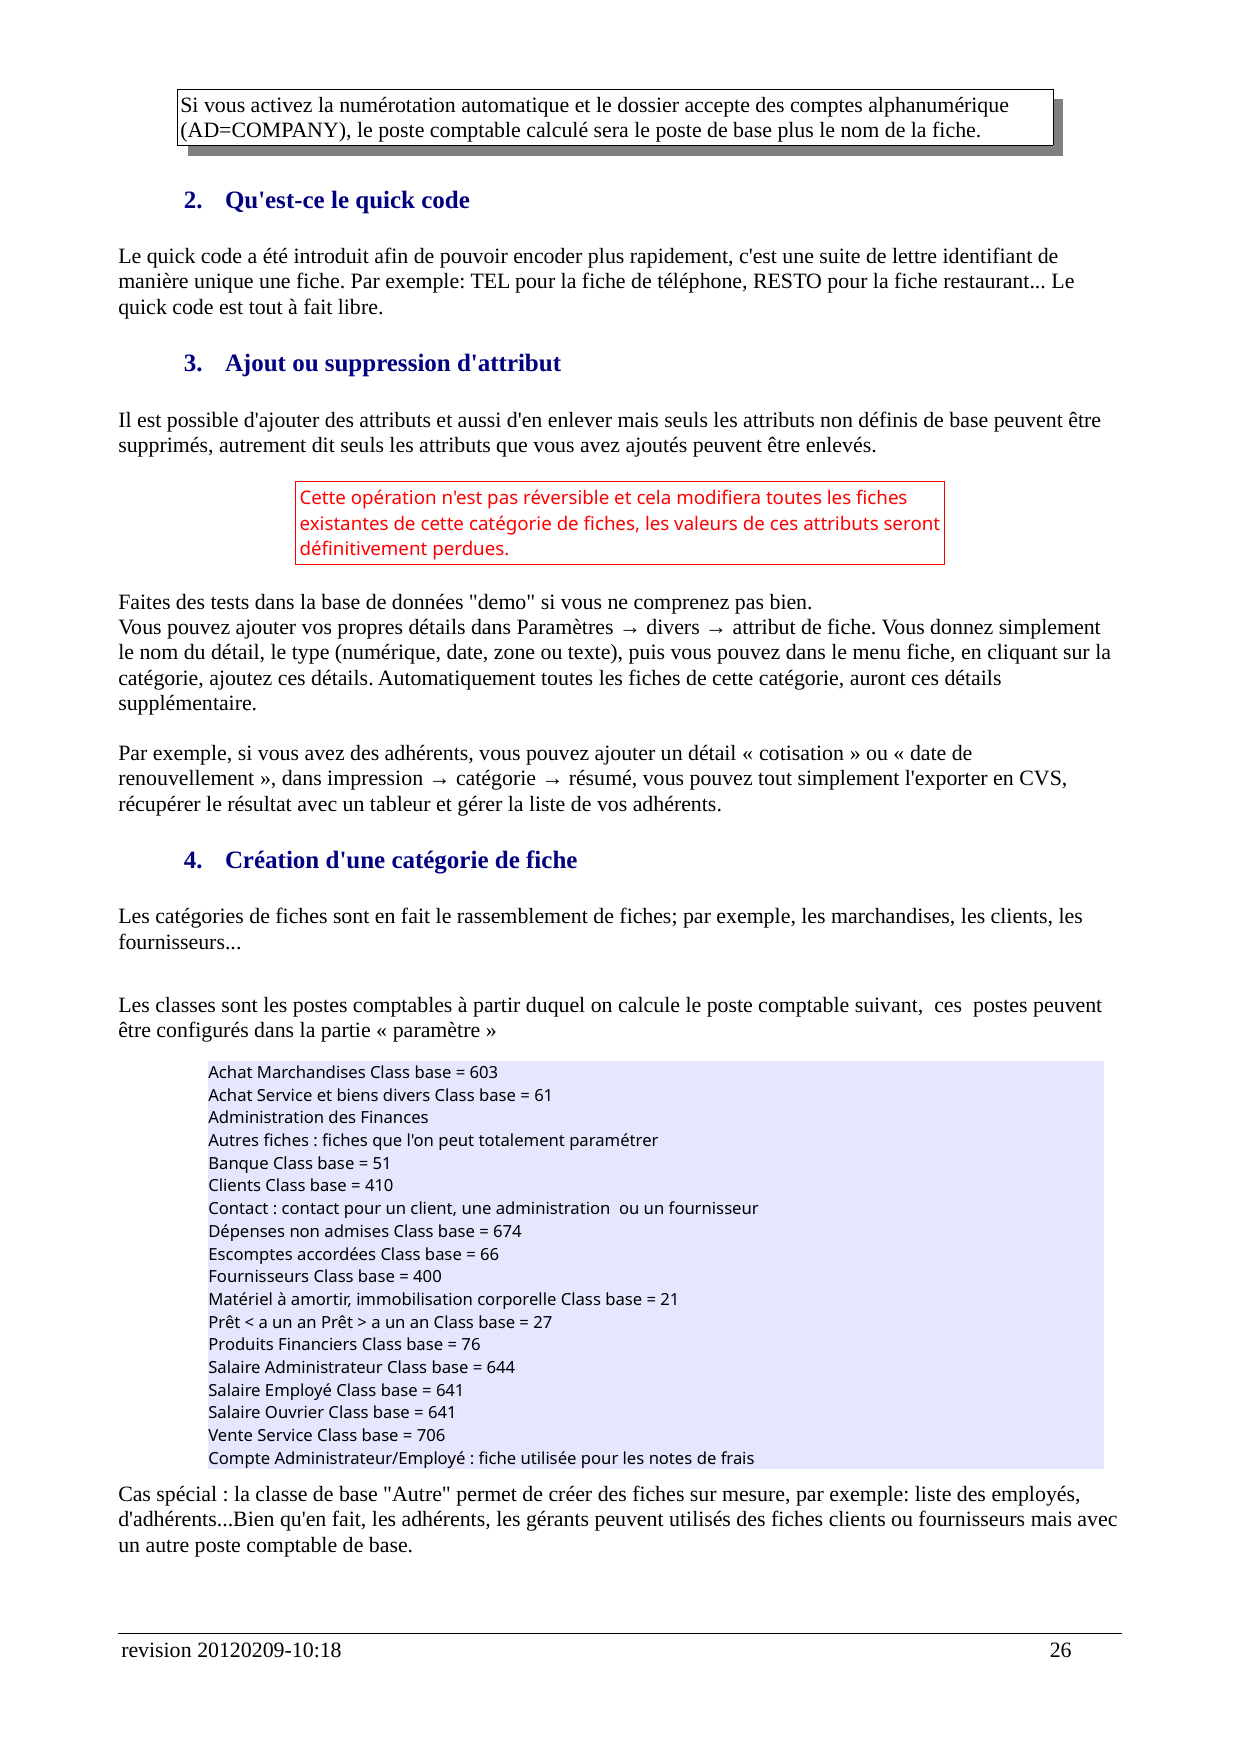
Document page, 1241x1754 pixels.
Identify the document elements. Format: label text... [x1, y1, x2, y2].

text Cette opération n'est pas réversible et cela modifiera toutes les fiches existantes de cette catégorie de fiches, les valeurs de ces attributs seront définitivement perdues. [296, 482, 944, 564]
text Cas spécial : la classe de base "Autre" permet de créer des fiches sur mesure, par exemple: liste des employés, d'adhérents...Bien qu'en fait, les adhérents, les gérants peuvent utilisés des fiches clients ou fournisseurs mais avec un autre poste comptable de base. [118, 1481, 1122, 1557]
text Si vous activez la numérotation automatique et le dossier accepte des comptes alphanumérique (AD=COMPANY), le poste comptable calculé sera le poste de base plus le nom de la fiche. [178, 90, 1052, 145]
subtitle Qu'est-ce le quick code [177, 185, 1122, 214]
text Les classes sont les postes comptables à partir duquel on calcule le poste comptable suivant, ces postes peuvent être configurés dans la partie « paramètre » [118, 992, 1122, 1042]
text Les catégories de fiches sont en fait le rassemblement de fiches; par exemple, les marchandises, les clients, les fournisseurs... [118, 903, 1122, 954]
text Le quick code a été introduit afin de pouvoir encoder plus rapidement, c'est une suite de lettre identifiant de manière unique une fiche. Par exemple: TEL pour la fiche de téléphone, RESTO pour la fiche restaurant... Le quick code est tout à fait libre. [118, 243, 1122, 319]
subtitle Ajout ou suppression d'attribut [177, 348, 1122, 377]
subtitle Création d'une catégorie de fiche [177, 845, 1122, 874]
text Il est possible d'ajouter des attributs et aussi d'en enlever mais seuls les attributs non définis de base peuvent être supprimés, autrement dit seuls les attributs que vous avez ajoutés peuvent être enlevés. [118, 407, 1122, 457]
text Vous pouvez ajouter vos propres détails dans Paramètres → divers → attribut de fiche. Vous donnez simplement le nom du détail, le type (numérique, date, zone ou texte), puis vous pouvez dans le menu fiche, en cliquant sur la catégorie, ajoutez ces détails. Automatiquement toutes les fiches de cette catégorie, auront ces détails supplémentaire. [118, 614, 1122, 715]
text Achat Marchandises Class base = 603 Achat Service et biens divers Class base = 61 Administration des Finances Autres fiches : fiches que l'on peut totalement paramétrer Banque Class base = 51 Clients Class base = 410 Contact : contact pour un client, une administration ou un fournisseur Dépenses non admises Class base = 674 Escomptes accordées Class base = 66 Fournisseurs Class base = 400 Matériel à amortir, immobilisation corporelle Class base = 21 Prêt < a un an Prêt > a un an Class base = 27 Produits Financiers Class base = 76 Salaire Administrateur Class base = 644 Salaire Employé Class base = 641 Salaire Ouvrier Class base = 641 Vente Service Class base = 706 Compte Administrateur/Employé : fiche utilisée pour les notes de frais [208, 1061, 1104, 1469]
text Faites des tests dans la base de données "demo" si vous ne comprenez pas bien. [118, 589, 1122, 614]
text Par exemple, si vous avez des adhérents, vous pouvez ajouter un détail « cotisation » ou « date de renouvellement », dans impression → catégorie → résumé, vous pouvez tout simplement l'exporter en CVS, récupérer le résultat avec un tableur et gérer la liste de vos adhérents. [118, 740, 1122, 816]
